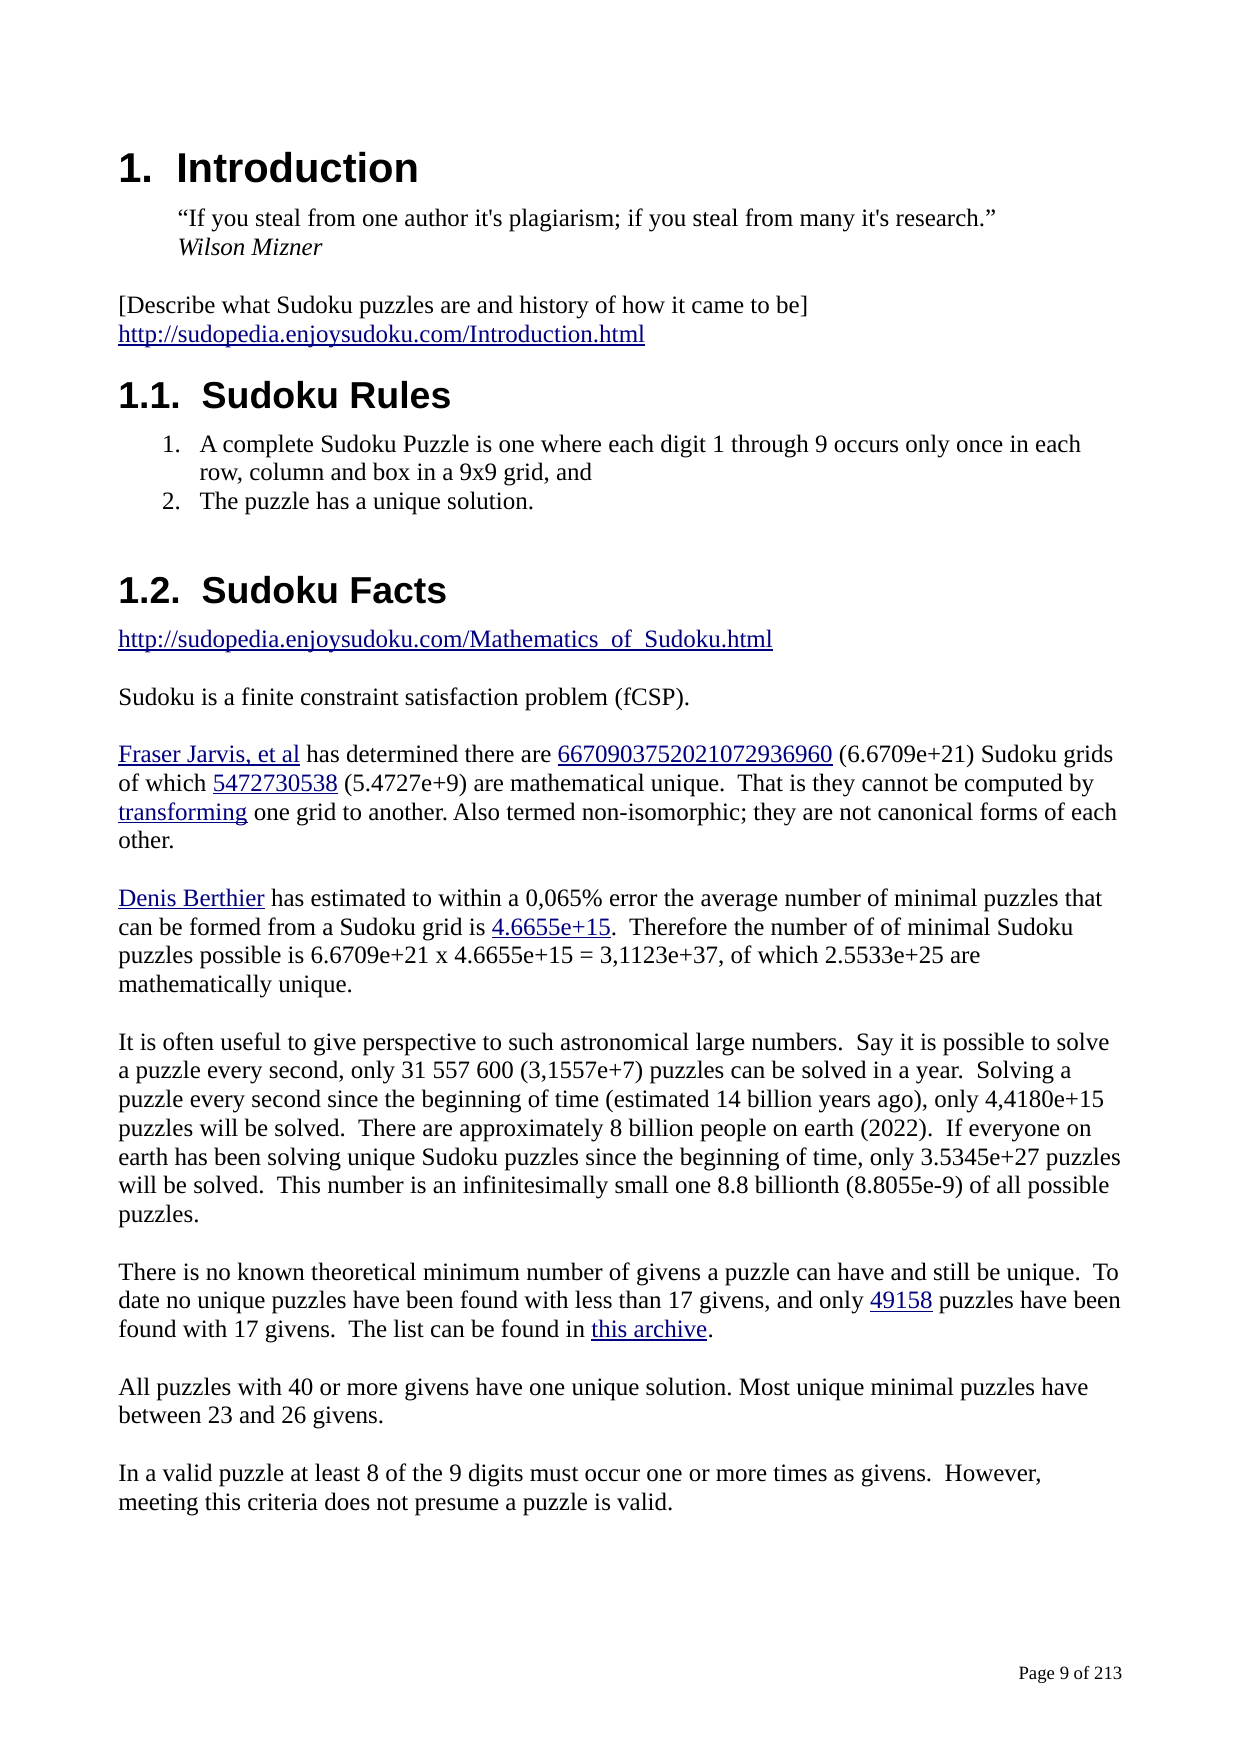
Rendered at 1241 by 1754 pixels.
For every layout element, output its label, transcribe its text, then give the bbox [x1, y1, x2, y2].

subtitle Sudoku Rules [118, 373, 1122, 416]
subtitle Introduction [118, 143, 1122, 191]
text It is often useful to give perspective to such astronomical large numbers. Say it is possible to solve a puzzle every second, only 31 557 600 (3,1557e+7) puzzles can be solved in a year. Solving a puzzle every second since the beginning of time (estimated 14 billion years ago), only 4,4180e+15 puzzles will be solved. There are approximately 8 billion people on earth (2022). If everyone on earth has been solving unique Sudoku puzzles since the beginning of time, only 3.5345e+27 puzzles will be solved. This number is an infinitesimally small one 8.8 billionth (8.8055e-9) of all possible puzzles. [118, 1027, 1122, 1228]
text There is no known theoretical minimum number of givens a puzzle can have and still be unique. To date no unique puzzles have been found with less than 17 givens, and only 49158 puzzles have been found with 17 givens. The list can be found in this archive. [118, 1257, 1122, 1343]
text In a valid puzzle at least 8 of the 9 digits must occur one or more times as givens. However, meeting this criteria does not presume a puzzle is valid. [118, 1458, 1122, 1516]
text All puzzles with 40 or more givens have one unique solution. Most unique minimal puzzles have between 23 and 26 givens. [118, 1372, 1122, 1429]
text Fraser Jarvis, et al has determined there are 6670903752021072936960 (6.6709e+21) Sudoku grids of which 5472730538 (5.4727e+9) are mathematical unique. That is they cannot be computed by transforming one grid to another. Also termed non-isomorphic; they are not canonical forms of each other. [118, 739, 1122, 854]
text http://sudopedia.enjoysudoku.com/Mathematics_of_Sudoku.html [118, 624, 1122, 653]
text “If you steal from one author it's plagiarism; if you steal from many it's research.” Wilson Mizner [177, 203, 1063, 261]
text [Describe what Sudoku puzzles are and history of how it came to be] http://sudopedia.enjoysudoku.com/Introduction.html [118, 291, 1122, 348]
text Denis Berthier has estimated to within a 0,065% error the average number of minimal puzzles that can be formed from a Sudoku grid is 4.6655e+15. Therefore the number of of minimal Sudoku puzzles possible is 6.6709e+21 x 4.6655e+15 = 3,1123e+37, of which 2.5533e+25 are mathematically unique. [118, 883, 1122, 998]
list The puzzle has a unique solution. [162, 486, 1122, 515]
text Sudoku is a finite constraint satisfaction problem (fCSP). [118, 682, 1122, 711]
list A complete Sudoku Puzzle is one where each digit 1 through 9 occurs only once in each row, column and box in a 9x9 grid, and [162, 429, 1122, 486]
subtitle Sudoku Facts [118, 569, 1122, 612]
